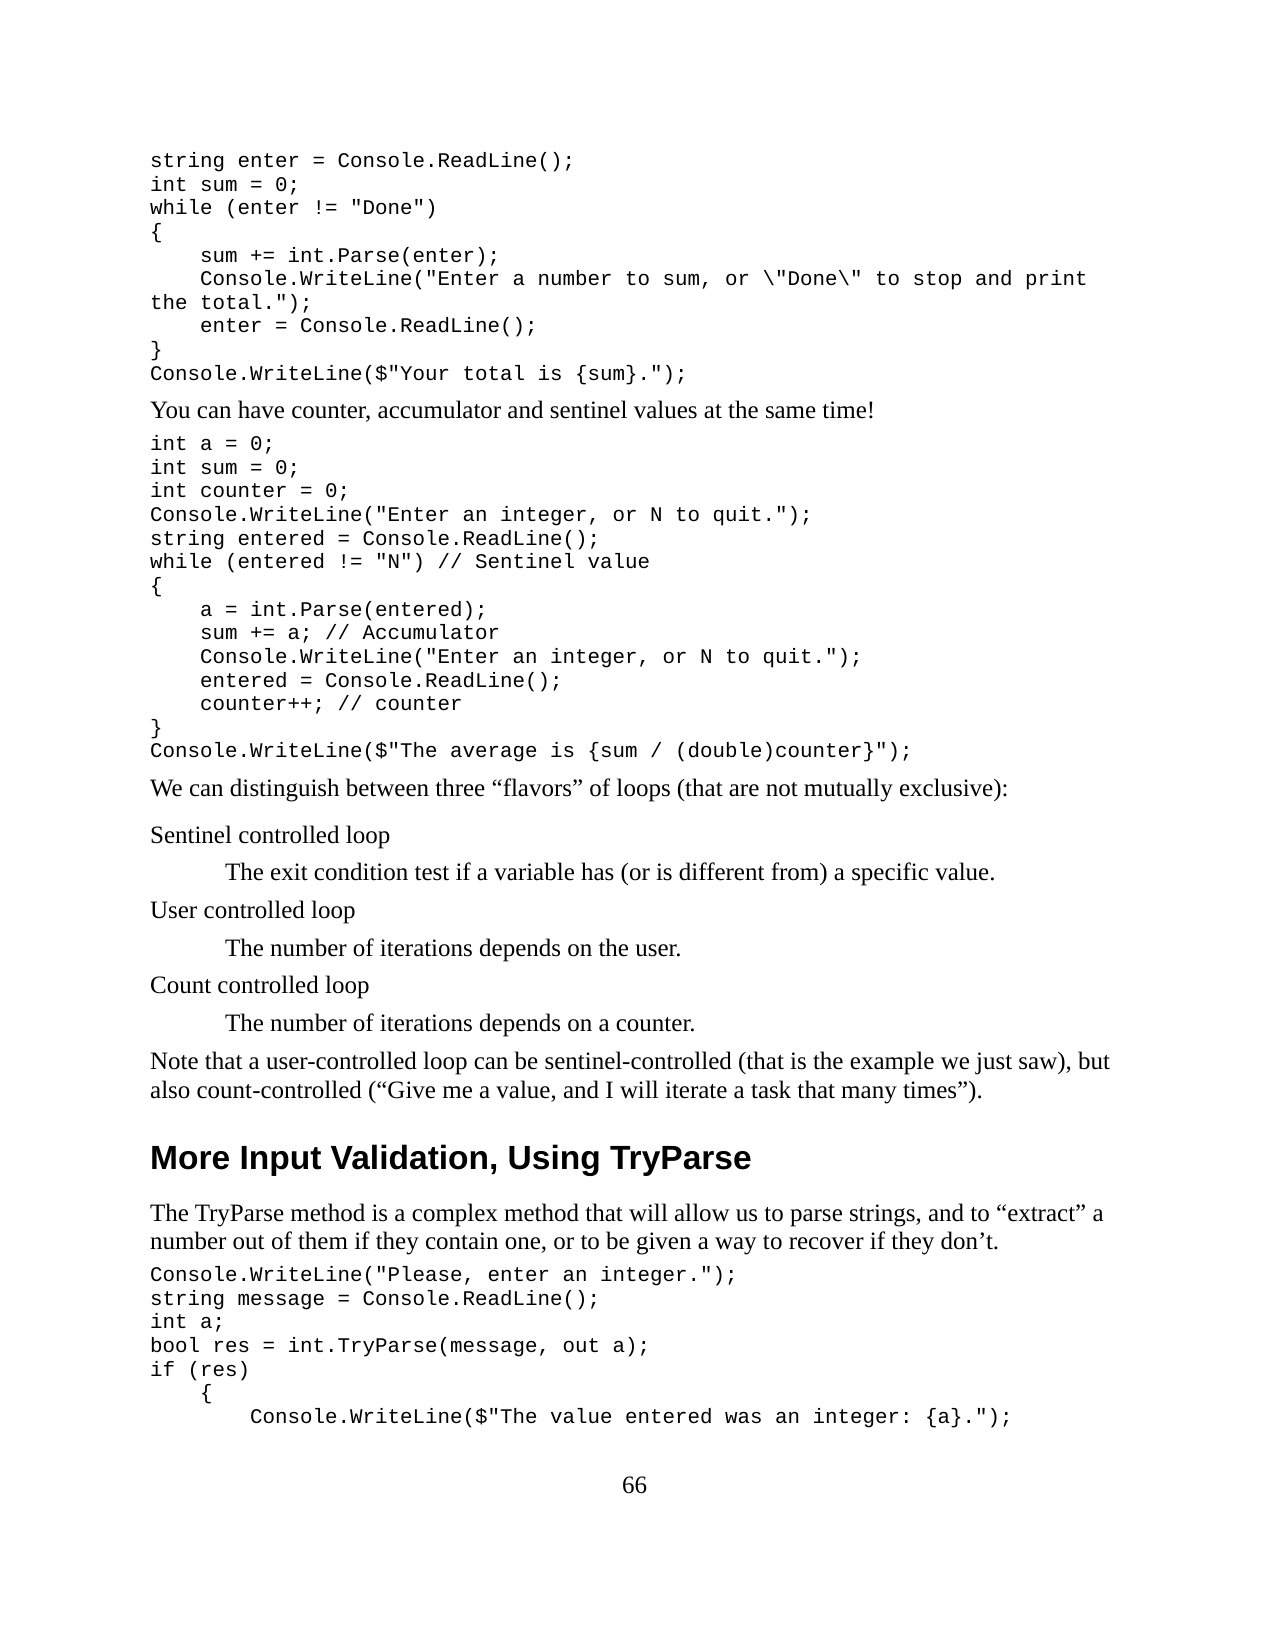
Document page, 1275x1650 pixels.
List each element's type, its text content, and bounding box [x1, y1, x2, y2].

text int a = 0; [150, 433, 1125, 457]
text sum += a; // Accumulator [150, 622, 1125, 646]
text We can distinguish between three “flavors” of loops (that are not mutually exclusive): [150, 773, 1125, 802]
text The TryParse method is a complex method that will allow us to parse strings, and to “extract” a number out of them if they contain one, or to be given a way to recover if they don’t. [150, 1198, 1125, 1255]
text Console.WriteLine("Enter an integer, or N to quit."); [150, 646, 1125, 669]
text { [150, 221, 1125, 244]
text Console.WriteLine($"The average is {sum / (double)counter}"); [150, 741, 1125, 764]
text Count controlled loop [150, 971, 1125, 999]
text string enter = Console.ReadLine(); [150, 150, 1125, 174]
text The number of iterations depends on the user. [225, 933, 1125, 962]
text } [150, 339, 1125, 363]
text bool res = int.TryParse(message, out a); [150, 1335, 1125, 1359]
text You can have counter, accumulator and sentinel values at the same time! [150, 395, 1125, 424]
text int sum = 0; [150, 174, 1125, 197]
text counter++; // counter [150, 693, 1125, 717]
text User controlled loop [150, 895, 1125, 924]
text entered = Console.ReadLine(); [150, 669, 1125, 693]
text The number of iterations depends on a counter. [225, 1008, 1125, 1037]
text { [150, 575, 1125, 599]
text } [150, 717, 1125, 741]
text Console.WriteLine($"Your total is {sum}."); [150, 363, 1125, 386]
text Console.WriteLine("Enter an integer, or N to quit."); [150, 504, 1125, 528]
text Sentinel controlled loop [150, 820, 1125, 848]
text int counter = 0; [150, 480, 1125, 504]
text while (enter != "Done") [150, 197, 1125, 221]
text sum += int.Parse(enter); [150, 244, 1125, 268]
text while (entered != "N") // Sentinel value [150, 551, 1125, 575]
text a = int.Parse(entered); [150, 599, 1125, 622]
text Console.WriteLine("Enter a number to sum, or \"Done\" to stop and print the total."); [150, 268, 1125, 316]
text { [150, 1382, 1125, 1406]
text Note that a user-controlled loop can be sentinel-controlled (that is the example we just saw), but also count-controlled (“Give me a value, and I will iterate a task that many times”). [150, 1046, 1125, 1103]
text if (res) [150, 1359, 1125, 1382]
text Console.WriteLine($"The value entered was an integer: {a}."); [150, 1406, 1125, 1429]
text string entered = Console.ReadLine(); [150, 528, 1125, 551]
text enter = Console.ReadLine(); [150, 316, 1125, 339]
text string message = Console.ReadLine(); [150, 1288, 1125, 1311]
text int a; [150, 1311, 1125, 1335]
text The exit condition test if a variable has (or is different from) a specific value. [225, 857, 1125, 886]
text Console.WriteLine("Please, enter an integer."); [150, 1264, 1125, 1288]
text int sum = 0; [150, 457, 1125, 480]
subtitle More Input Validation, Using TryParse [150, 1137, 1125, 1176]
